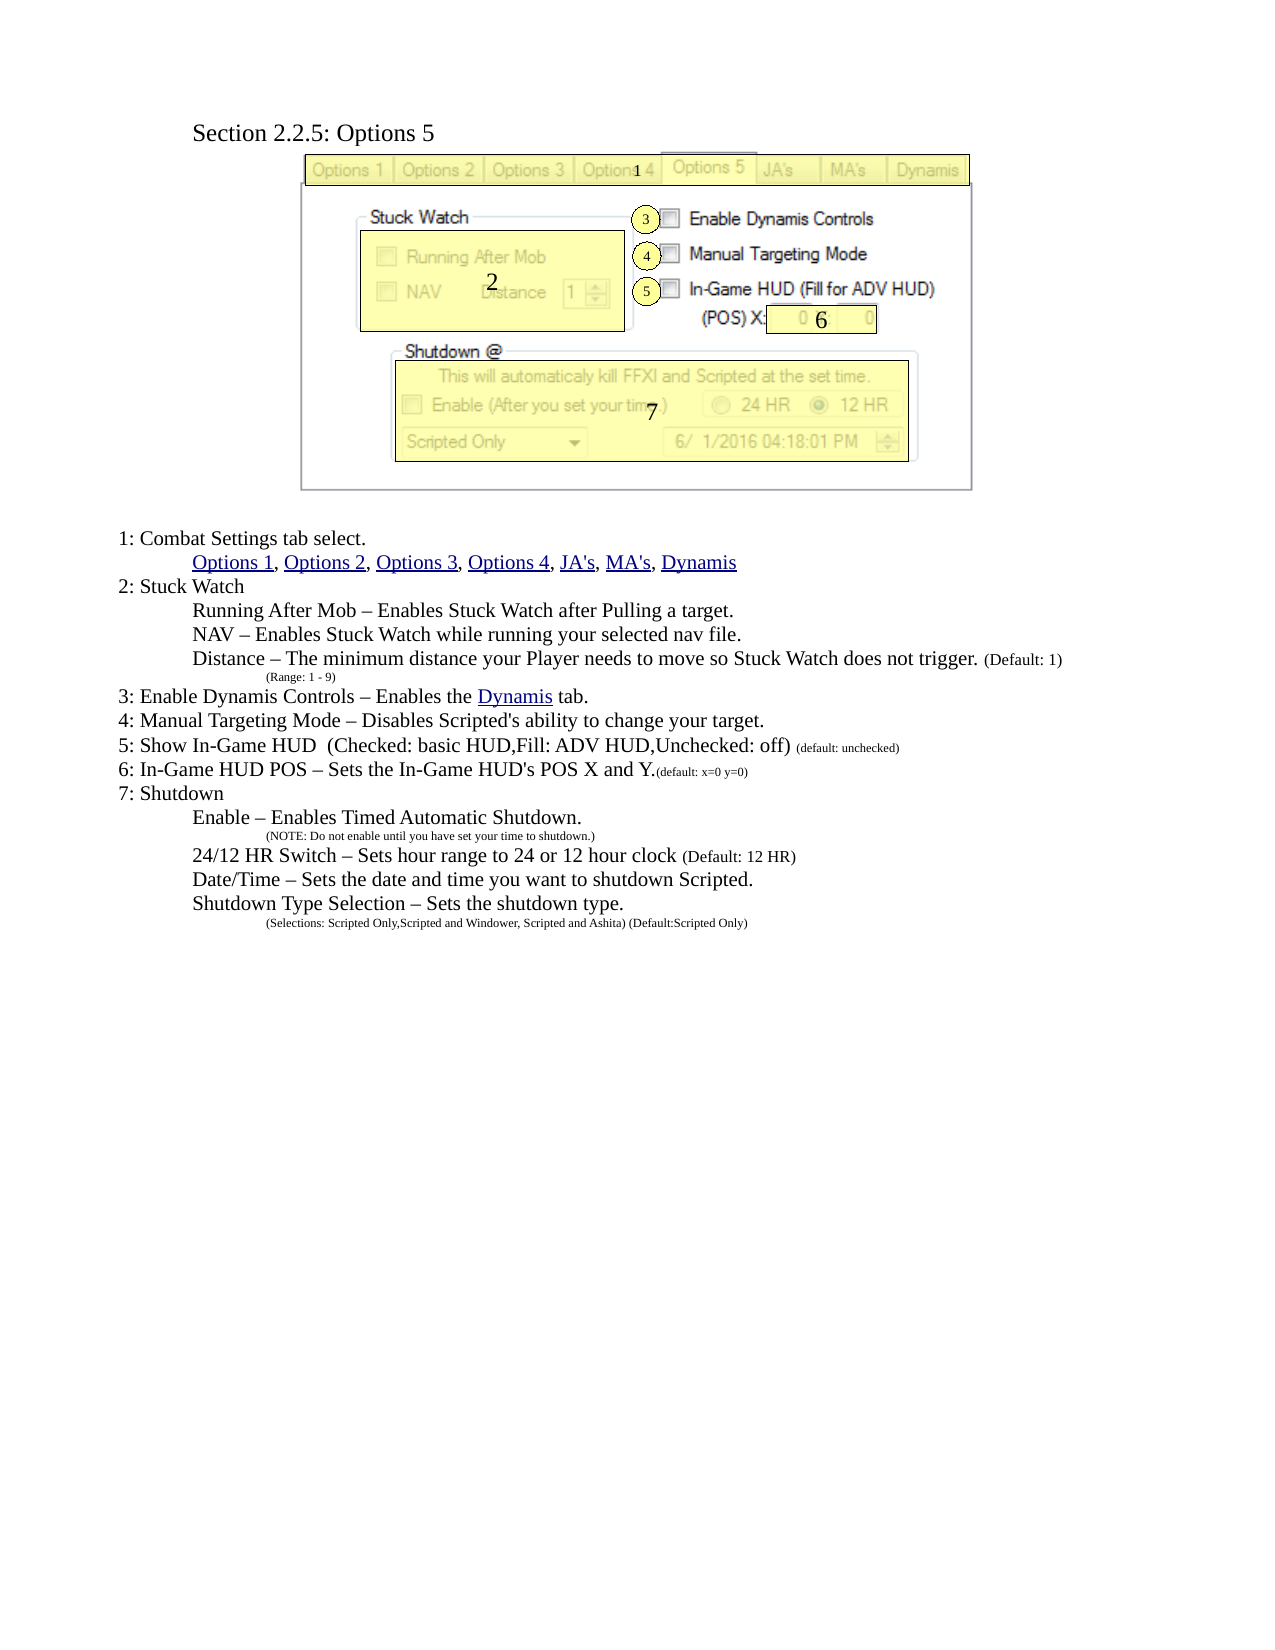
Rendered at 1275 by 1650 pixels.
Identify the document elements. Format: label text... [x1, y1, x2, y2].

text 5: Show In-Game HUD (Checked: basic HUD,Fill: ADV HUD,Unchecked: off) (default: unchecked) [118, 732, 1157, 757]
text Shutdown Type Selection – Sets the shutdown type. [118, 891, 1157, 915]
text 3: Enable Dynamis Controls – Enables the Dynamis tab. [118, 684, 1157, 708]
text (Selections: Scripted Only,Scripted and Windower, Scripted and Ashita) (Default:Scripted Only) [118, 915, 1157, 930]
text 1: Combat Settings tab select. [118, 526, 1157, 550]
text Distance – The minimum distance your Player needs to move so Stuck Watch does not trigger. (Default: 1) [118, 646, 1157, 670]
text 6: In-Game HUD POS – Sets the In-Game HUD's POS X and Y.(default: x=0 y=0) [118, 757, 1157, 781]
text 4: Manual Targeting Mode – Disables Scripted's ability to change your target. [118, 708, 1157, 732]
text 2: Stuck Watch [118, 574, 1157, 598]
text 7: Shutdown [118, 781, 1157, 805]
text Options 1, Options 2, Options 3, Options 4, JA's, MA's, Dynamis [118, 550, 1157, 574]
text Section 2.2.5: Options 5 [118, 118, 1157, 147]
text Date/Time – Sets the date and time you want to shutdown Scripted. [118, 867, 1157, 891]
text (NOTE: Do not enable until you have set your time to shutdown.) [118, 829, 1157, 843]
text NAV – Enables Stuck Watch while running your selected nav file. [118, 622, 1157, 646]
text 24/12 HR Switch – Sets hour range to 24 or 12 hour clock (Default: 12 HR) [118, 843, 1157, 867]
text Enable – Enables Timed Automatic Shutdown. [118, 805, 1157, 829]
text (Range: 1 - 9) [118, 670, 1157, 684]
text Running After Mob – Enables Stuck Watch after Pulling a target. [118, 598, 1157, 622]
picture [296, 146, 979, 497]
